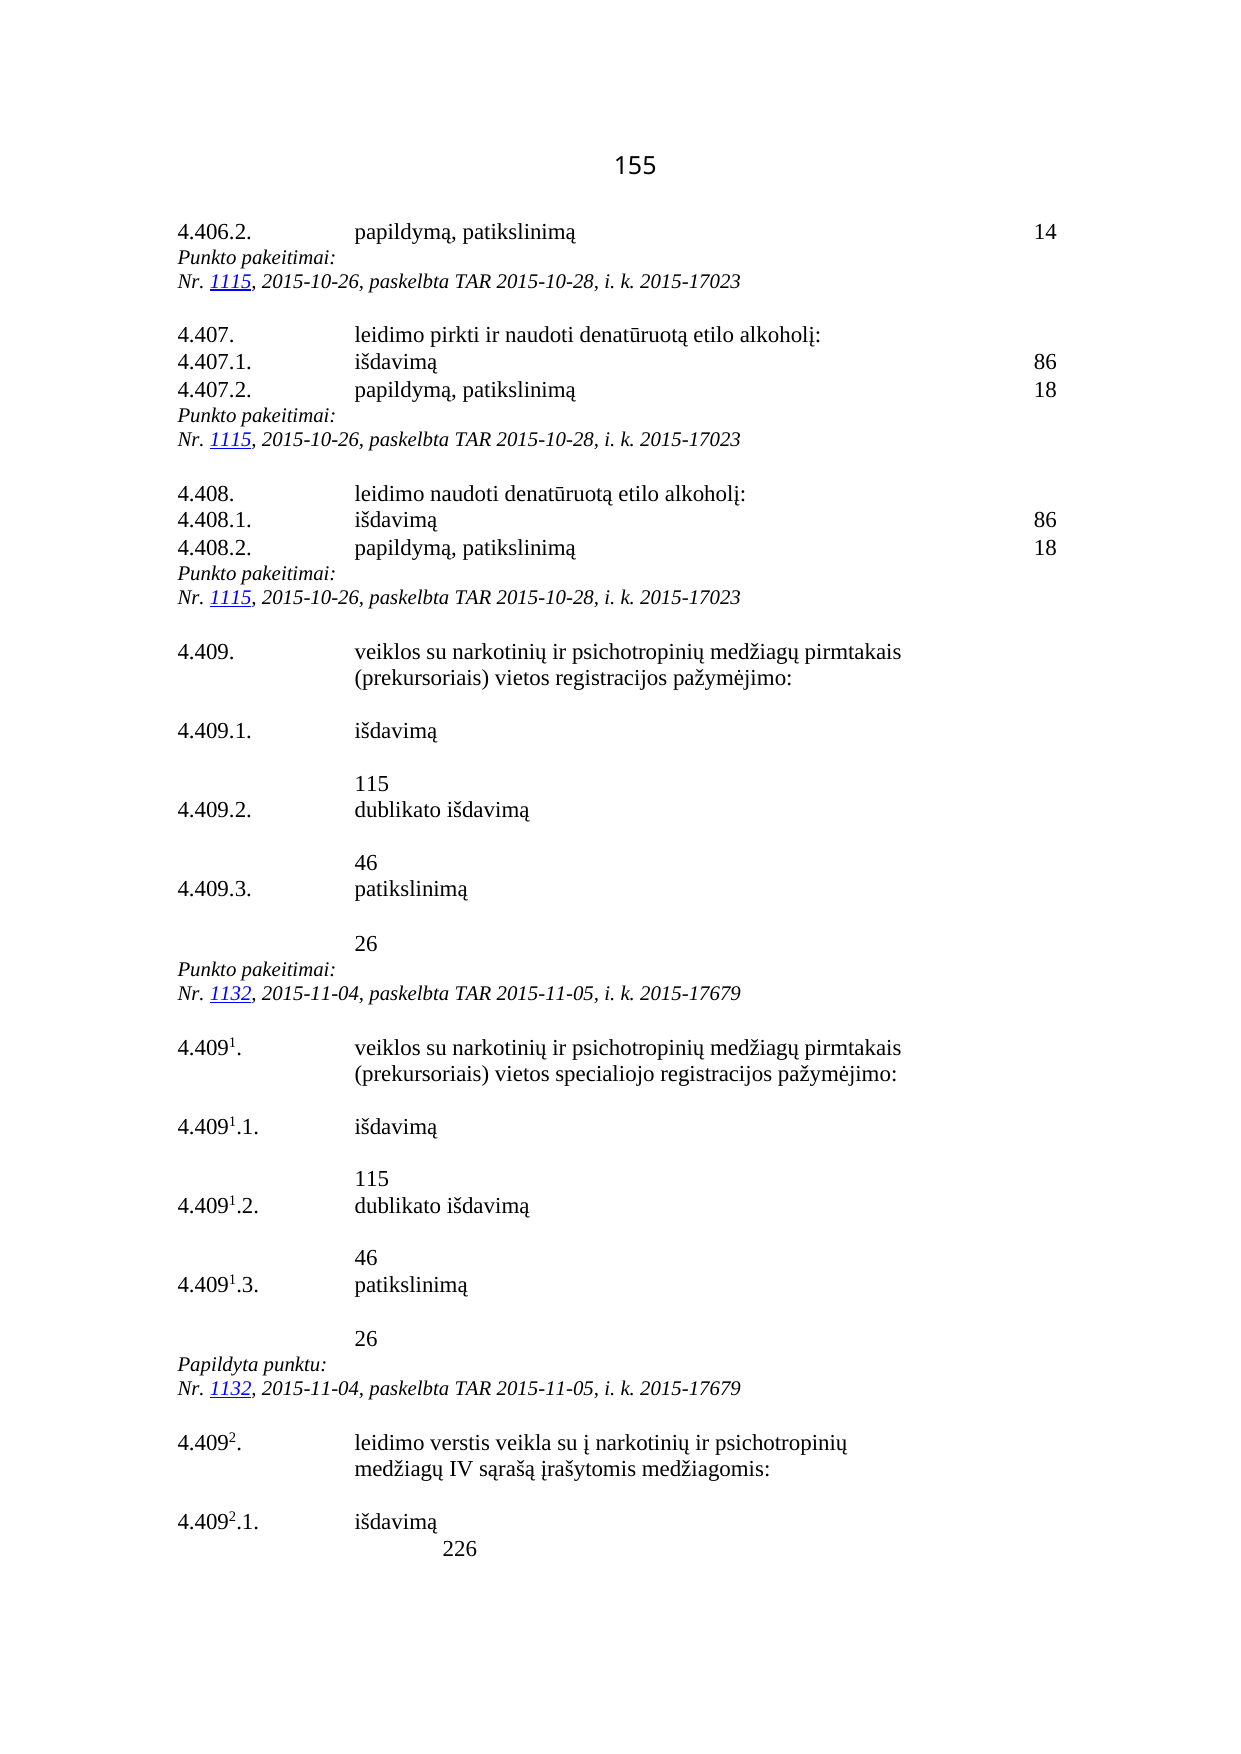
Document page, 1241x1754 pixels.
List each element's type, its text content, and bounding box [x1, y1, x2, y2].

text Nr. 1132, 2015-11-04, paskelbta TAR 2015-11-05, i. k. 2015-17679 [177, 1376, 1093, 1400]
text Punkto pakeitimai: [177, 403, 1093, 427]
text 4.4091.3. patikslinimą 26 [177, 1271, 945, 1352]
text Punkto pakeitimai: [177, 561, 1093, 585]
text 4.407. leidimo pirkti ir naudoti denatūruotą etilo alkoholį: [177, 321, 1093, 348]
text Nr. 1115, 2015-10-26, paskelbta TAR 2015-10-28, i. k. 2015-17023 [177, 269, 1093, 293]
text 4.407.1. išdavimą 86 [177, 348, 1093, 374]
text 4.4091.1. išdavimą 115 [177, 1113, 945, 1192]
text 4.408.2. papildymą, patikslinimą 18 [177, 532, 1093, 561]
text Nr. 1132, 2015-11-04, paskelbta TAR 2015-11-05, i. k. 2015-17679 [177, 981, 1093, 1005]
text 4.409.1. išdavimą 115 [177, 717, 945, 796]
text Nr. 1115, 2015-10-26, paskelbta TAR 2015-10-28, i. k. 2015-17023 [177, 427, 1093, 451]
text Papildyta punktu: [177, 1352, 1093, 1376]
text 4.408. leidimo naudoti denatūruotą etilo alkoholį: [177, 480, 1093, 506]
text 4.4092. leidimo verstis veikla su į narkotinių ir psichotropinių medžiagų IV sąrašą įrašytomis medžiagomis: [177, 1429, 857, 1508]
text 4.409.3. patikslinimą 26 [177, 875, 945, 957]
text Punkto pakeitimai: [177, 957, 1093, 981]
text 4.406.2. papildymą, patikslinimą 14 [177, 216, 1093, 244]
text 4.409. veiklos su narkotinių ir psichotropinių medžiagų pirmtakais (prekursoriais) vietos registracijos pažymėjimo: [177, 638, 945, 717]
text 4.4091. veiklos su narkotinių ir psichotropinių medžiagų pirmtakais (prekursoriais) vietos specialiojo registracijos pažymėjimo: [177, 1034, 945, 1113]
text 4.407.2. papildymą, patikslinimą 18 [177, 374, 1093, 403]
text 4.4091.2. dublikato išdavimą 46 [177, 1192, 945, 1271]
text 4.408.1. išdavimą 86 [177, 506, 1093, 532]
text 4.409.2. dublikato išdavimą 46 [177, 796, 945, 875]
text 4.4092.1. išdavimą 226 [177, 1508, 857, 1561]
text Nr. 1115, 2015-10-26, paskelbta TAR 2015-10-28, i. k. 2015-17023 [177, 585, 1093, 609]
text Punkto pakeitimai: [177, 244, 1093, 269]
